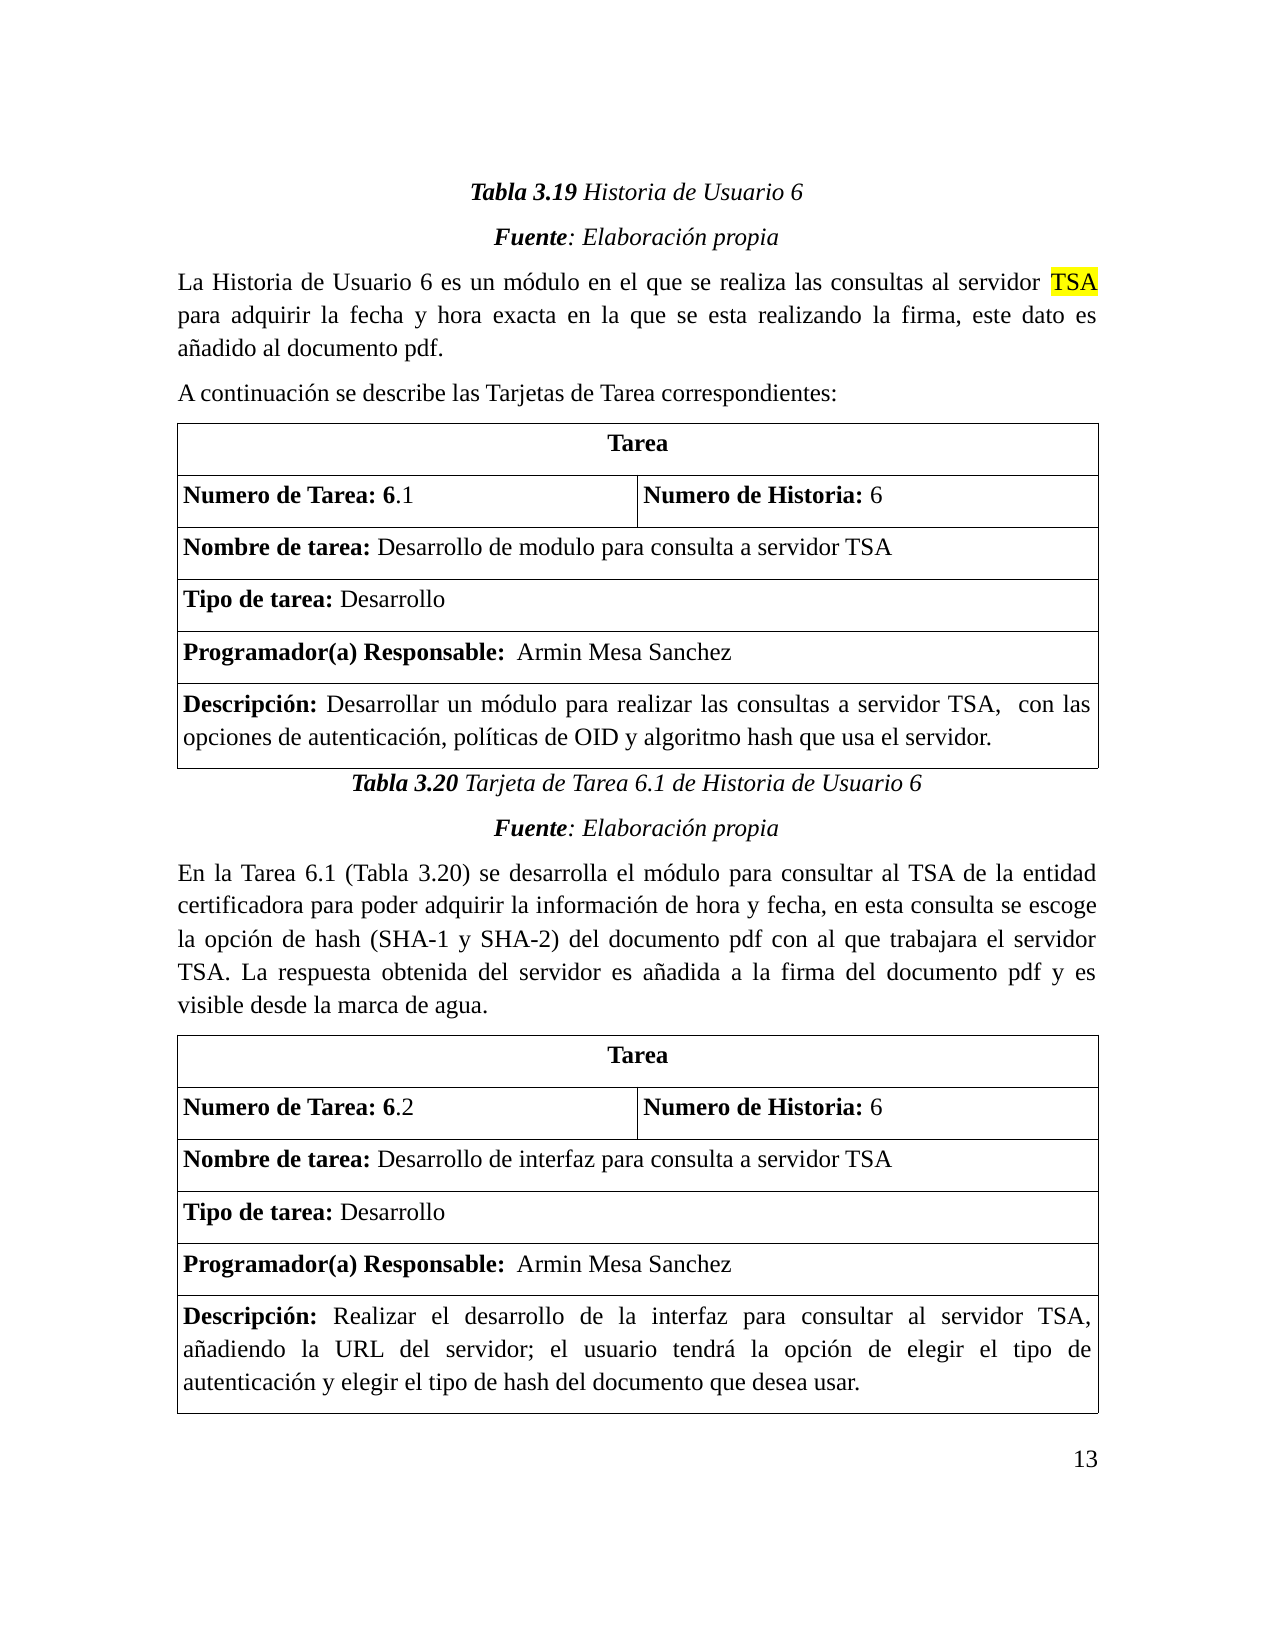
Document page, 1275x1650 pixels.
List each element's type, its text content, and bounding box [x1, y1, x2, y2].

table_header Tarea [178, 1036, 1098, 1087]
text En la Tarea 6.1 (Tabla 3.20) se desarrolla el módulo para consultar al TSA de la entidad certificadora para poder adquirir la información de hora y fecha, en esta consulta se escoge la opción de hash (SHA-1 y SHA-2) del documento pdf con al que trabajara el servidor TSA. La respuesta obtenida del servidor es añadida a la firma del documento pdf y es visible desde la marca de agua. [177, 858, 1098, 1018]
table_cell Programador(a) Responsable: Armin Mesa Sanchez [178, 632, 1098, 683]
text Tabla 3.19 Historia de Usuario 6 [177, 177, 1098, 206]
text Tabla 3.20 Tarjeta de Tarea 6.1 de Historia de Usuario 6 [177, 769, 1098, 797]
table_cell Numero de Historia: 6 [638, 1088, 1098, 1139]
table_cell Descripción: Desarrollar un módulo para realizar las consultas a servidor TSA, con las opciones de autenticación, políticas de OID y algoritmo hash que usa el servidor. [178, 684, 1098, 768]
table_cell Numero de Tarea: 6.1 [178, 476, 637, 527]
table_cell Descripción: Realizar el desarrollo de la interfaz para consultar al servidor TSA, añadiendo la URL del servidor; el usuario tendrá la opción de elegir el tipo de autenticación y elegir el tipo de hash del documento que desea usar. [178, 1296, 1098, 1413]
table_cell Numero de Historia: 6 [638, 476, 1098, 527]
text Fuente: Elaboración propia [177, 222, 1098, 251]
text A continuación se describe las Tarjetas de Tarea correspondientes: [177, 378, 1098, 406]
table_cell Nombre de tarea: Desarrollo de modulo para consulta a servidor TSA [178, 528, 1098, 579]
table_cell Tipo de tarea: Desarrollo [178, 1192, 1098, 1243]
table_cell Programador(a) Responsable: Armin Mesa Sanchez [178, 1244, 1098, 1295]
text Fuente: Elaboración propia [177, 813, 1098, 842]
table_cell Tipo de tarea: Desarrollo [178, 580, 1098, 631]
table_cell Nombre de tarea: Desarrollo de interfaz para consulta a servidor TSA [178, 1140, 1098, 1191]
table_header Tarea [178, 424, 1098, 474]
text La Historia de Usuario 6 es un módulo en el que se realiza las consultas al servidor TSA para adquirir la fecha y hora exacta en la que se esta realizando la firma, este dato es añadido al documento pdf. [177, 267, 1098, 362]
table_cell Numero de Tarea: 6.2 [178, 1088, 637, 1139]
